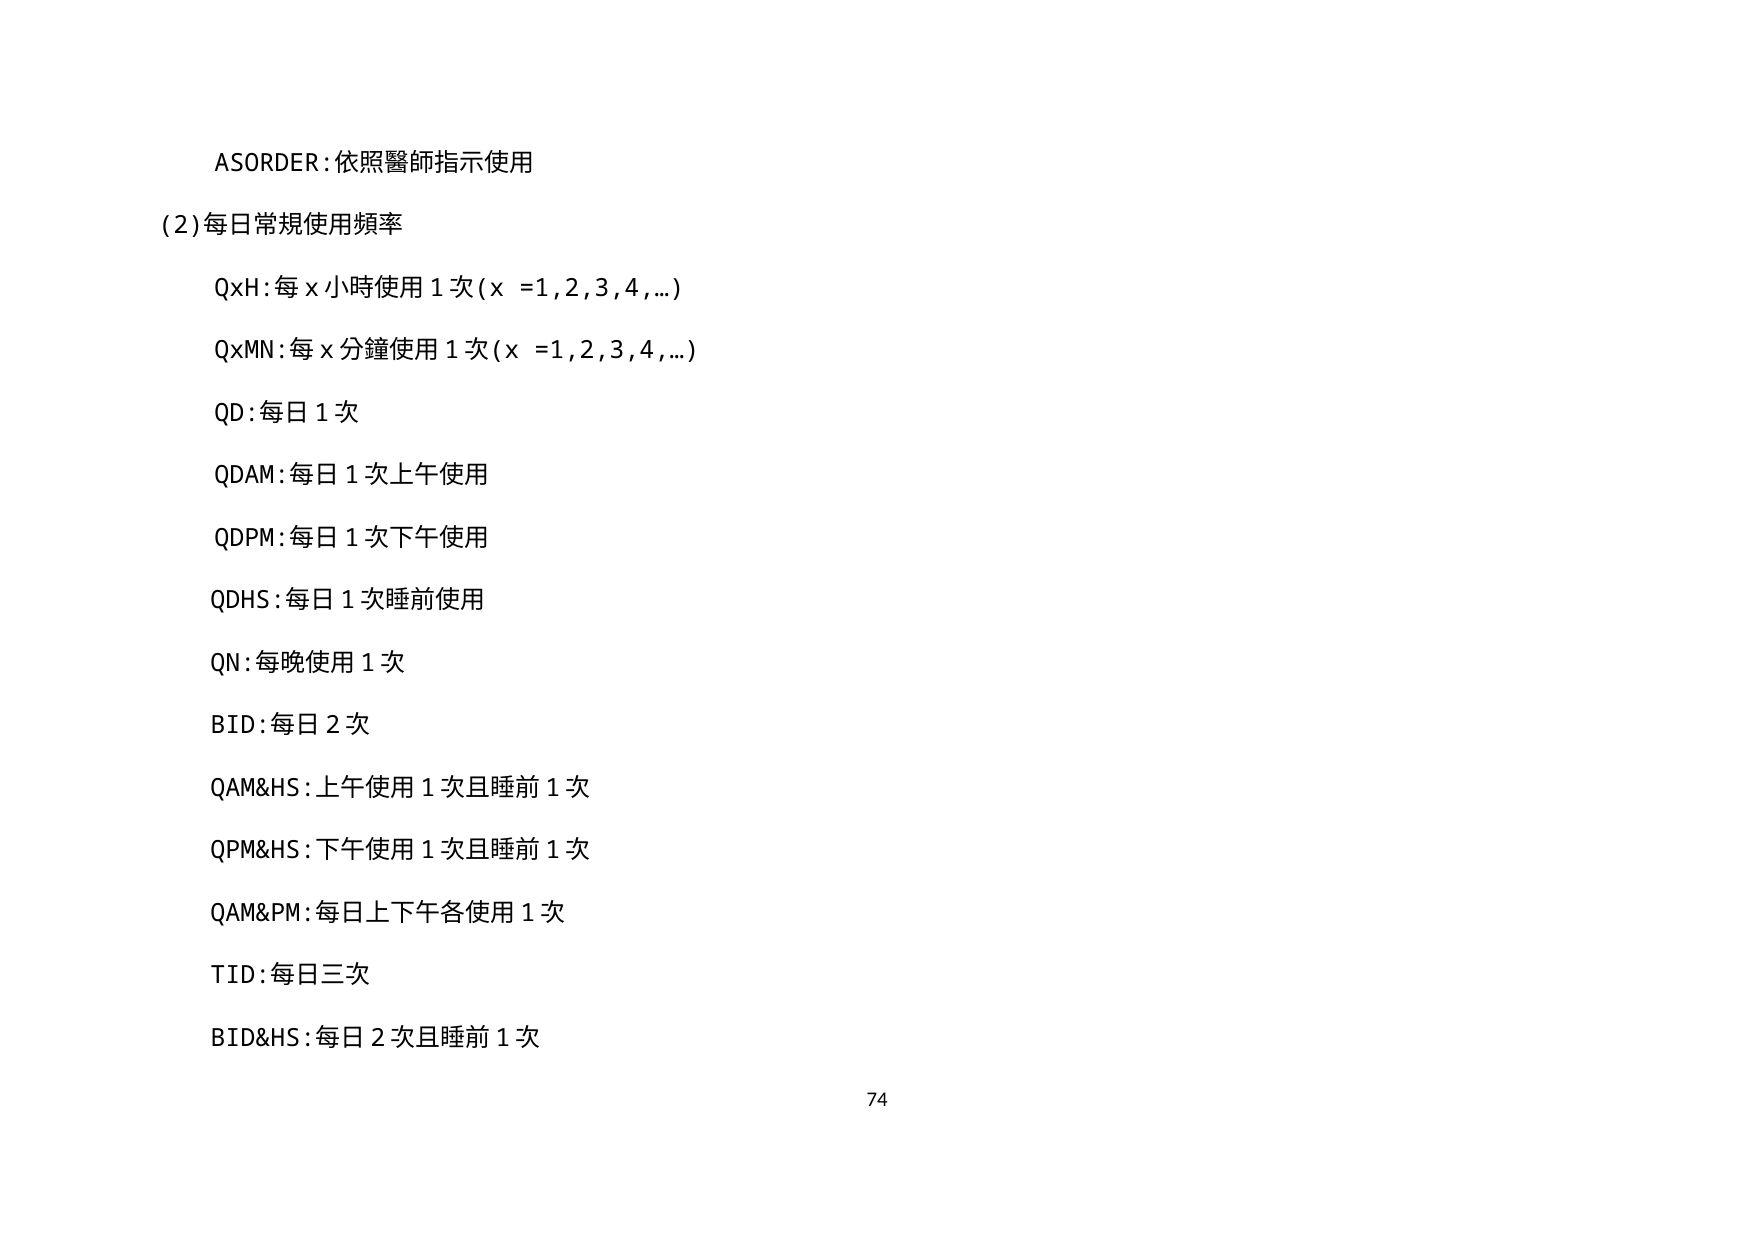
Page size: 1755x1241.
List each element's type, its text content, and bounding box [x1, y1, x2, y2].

text QAM&HS:上午使用1次且睡前1次 [118, 744, 1636, 806]
text BID:每日2次 [118, 681, 1636, 744]
text QAM&PM:每日上下午各使用1次 [118, 869, 1636, 931]
text QxH:每x小時使用1次(x =1,2,3,4,…) [214, 244, 1636, 306]
text QD:每日1次 [214, 369, 1636, 431]
text QN:每晚使用1次 [118, 619, 1636, 681]
text QxMN:每x分鐘使用1次(x =1,2,3,4,…) [214, 306, 1636, 369]
text TID:每日三次 [118, 931, 1636, 994]
text QDPM:每日1次下午使用 [214, 494, 1636, 556]
text QDAM:每日1次上午使用 [214, 431, 1636, 494]
text QPM&HS:下午使用1次且睡前1次 [118, 806, 1636, 869]
text (2)每日常規使用頻率 [118, 181, 1636, 244]
text BID&HS:每日2次且睡前1次 [118, 994, 1636, 1056]
text QDHS:每日1次睡前使用 [118, 556, 1636, 619]
text ASORDER:依照醫師指示使用 [214, 119, 1636, 181]
